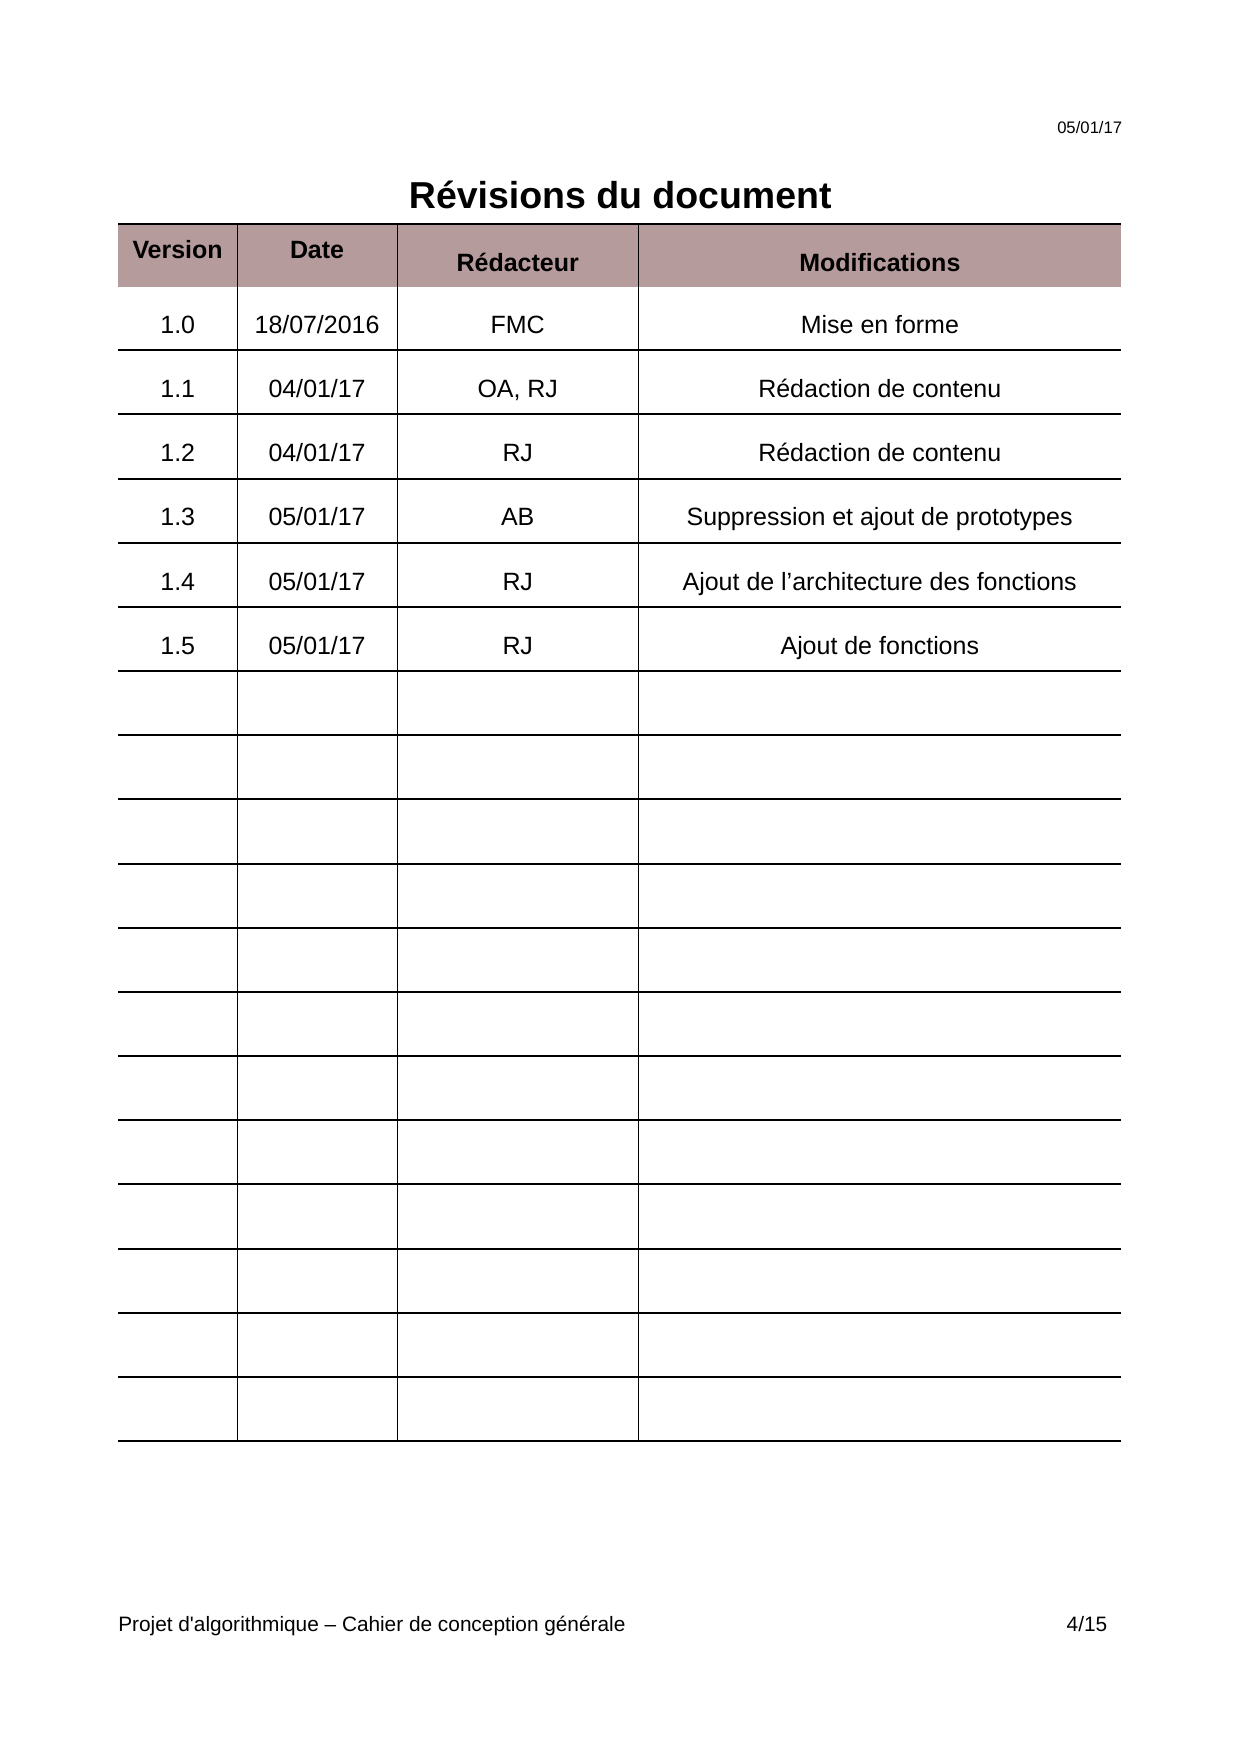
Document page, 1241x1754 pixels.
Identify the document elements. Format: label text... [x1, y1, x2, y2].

table_cell RJ [398, 415, 638, 477]
table_cell [118, 993, 237, 1055]
text Révisions du document [118, 173, 1122, 216]
table_cell 1.3 [118, 480, 237, 542]
table_header Modifications [639, 225, 1121, 287]
table_cell 04/01/17 [238, 415, 397, 477]
table_cell Suppression et ajout de prototypes [639, 480, 1121, 542]
table_cell [639, 865, 1121, 927]
table_cell 1.2 [118, 415, 237, 477]
table_cell [238, 929, 397, 991]
table_cell [238, 1121, 397, 1183]
table_cell [118, 1378, 237, 1440]
table_cell 05/01/17 [238, 544, 397, 606]
table_cell [118, 929, 237, 991]
table_cell [118, 1057, 237, 1119]
table_cell FMC [398, 287, 638, 349]
table_cell [118, 865, 237, 927]
table_cell [639, 1057, 1121, 1119]
table_cell Mise en forme [639, 287, 1121, 349]
table_cell 1.4 [118, 544, 237, 606]
table_cell AB [398, 480, 638, 542]
table_cell [118, 1185, 237, 1247]
table_cell 1.1 [118, 351, 237, 413]
table_cell [639, 736, 1121, 798]
table_cell [398, 865, 638, 927]
table_cell [639, 1250, 1121, 1312]
table_cell [238, 1314, 397, 1376]
table_cell [398, 1121, 638, 1183]
table_cell [118, 1121, 237, 1183]
table_cell Rédaction de contenu [639, 415, 1121, 477]
table_cell 04/01/17 [238, 351, 397, 413]
table_cell RJ [398, 608, 638, 670]
table_cell 1.0 [118, 287, 237, 349]
table_cell [118, 1314, 237, 1376]
table_cell [398, 736, 638, 798]
table_cell [398, 929, 638, 991]
table_cell [639, 1378, 1121, 1440]
table_cell [238, 865, 397, 927]
table_cell [639, 800, 1121, 862]
table_cell [639, 1314, 1121, 1376]
table_header Rédacteur [398, 225, 638, 287]
table_cell [398, 800, 638, 862]
table_cell RJ [398, 544, 638, 606]
table_cell [639, 672, 1121, 734]
table_cell [238, 672, 397, 734]
table_cell [398, 672, 638, 734]
table_header Date [238, 225, 397, 287]
table_cell [238, 1057, 397, 1119]
table_cell [118, 736, 237, 798]
table_cell OA, RJ [398, 351, 638, 413]
table_cell Ajout de l’architecture des fonctions [639, 544, 1121, 606]
table_cell 05/01/17 [238, 480, 397, 542]
table_cell [398, 1250, 638, 1312]
table_cell [398, 1057, 638, 1119]
table_cell [118, 1250, 237, 1312]
table_cell 05/01/17 [238, 608, 397, 670]
table_cell [238, 1250, 397, 1312]
table_header Version [118, 225, 237, 287]
table_cell [238, 1378, 397, 1440]
table_cell [238, 736, 397, 798]
table_cell [238, 800, 397, 862]
table_cell [639, 993, 1121, 1055]
table_cell [238, 1185, 397, 1247]
table_cell Ajout de fonctions [639, 608, 1121, 670]
table_cell [118, 800, 237, 862]
table_cell [398, 993, 638, 1055]
table_cell 18/07/2016 [238, 287, 397, 349]
table_cell [398, 1378, 638, 1440]
table_cell 1.5 [118, 608, 237, 670]
table_cell [238, 993, 397, 1055]
table_cell [639, 1185, 1121, 1247]
table_cell [118, 672, 237, 734]
table_cell Rédaction de contenu [639, 351, 1121, 413]
table_cell [398, 1314, 638, 1376]
table_cell [639, 929, 1121, 991]
table_cell [639, 1121, 1121, 1183]
table_cell [398, 1185, 638, 1247]
